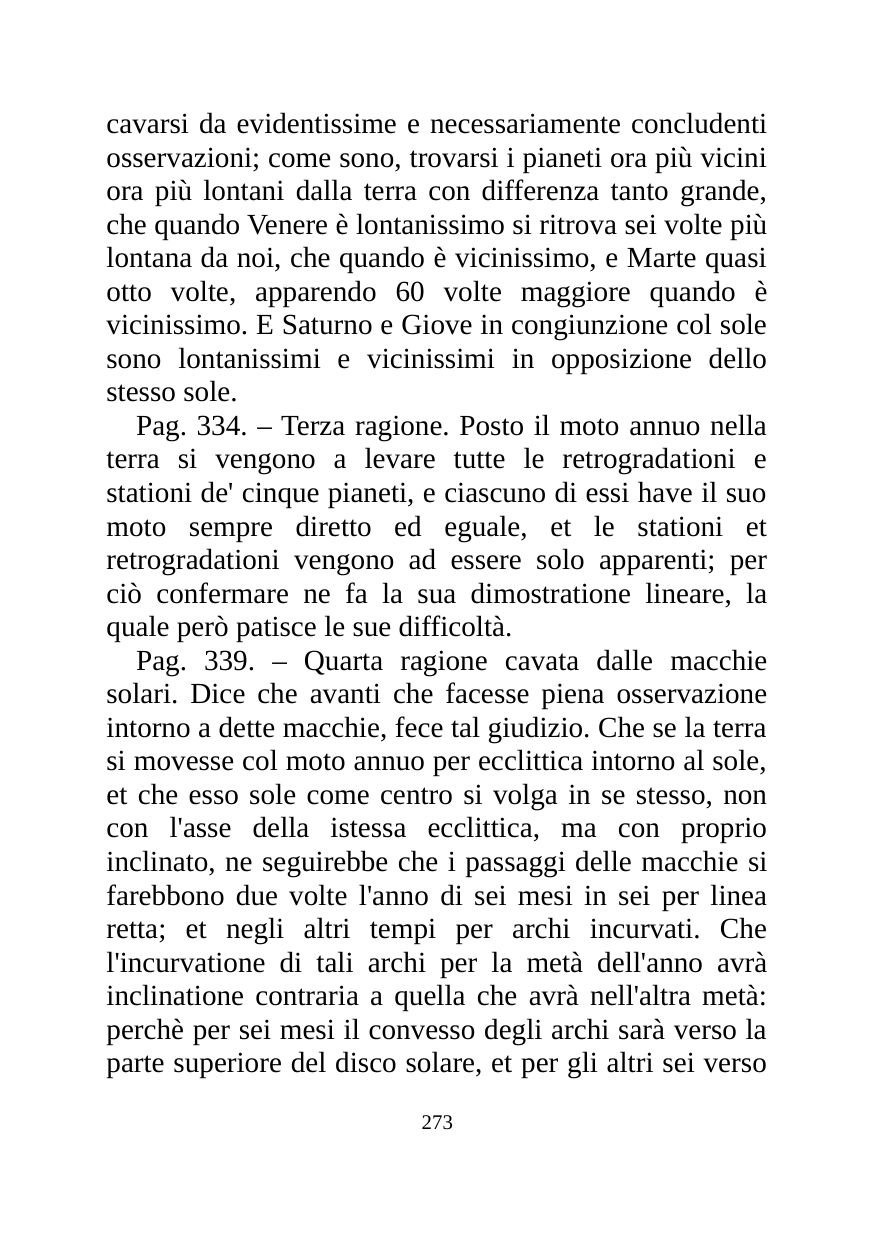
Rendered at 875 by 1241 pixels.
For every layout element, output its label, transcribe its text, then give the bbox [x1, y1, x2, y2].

text Pag. 339. – Quarta ragione cavata dalle macchie solari. Dice che avanti che facesse piena osservazione intorno a dette macchie, fece tal giudizio. Che se la terra si movesse col moto annuo per ecclittica intorno al sole, et che esso sole come centro si volga in se stesso, non con l'asse della istessa ecclittica, ma con proprio inclinato, ne seguirebbe che i passaggi delle macchie si farebbono due volte l'anno di sei mesi in sei per linea retta; et negli altri tempi per archi incurvati. Che l'incurvatione di tali archi per la metà dell'anno avrà inclinatione contraria a quella che avrà nell'altra metà: perchè per sei mesi il convesso degli archi sarà verso la parte superiore del disco solare, et per gli altri sei verso [106, 643, 768, 1079]
text Pag. 334. – Terza ragione. Posto il moto annuo nella terra si vengono a levare tutte le retrogradationi e stationi de' cinque pianeti, e ciascuno di essi have il suo moto sempre diretto ed eguale, et le stationi et retrogradationi vengono ad essere solo apparenti; per ciò confermare ne fa la sua dimostratione lineare, la quale però patisce le sue difficoltà. [106, 408, 768, 643]
text cavarsi da evidentissime e necessariamente concludenti osservazioni; come sono, trovarsi i pianeti ora più vicini ora più lontani dalla terra con differenza tanto grande, che quando Venere è lontanissimo si ritrova sei volte più lontana da noi, che quando è vicinissimo, e Marte quasi otto volte, apparendo 60 volte maggiore quando è vicinissimo. E Saturno e Giove in congiunzione col sole sono lontanissimi e vicinissimi in opposizione dello stesso sole. [106, 106, 768, 408]
